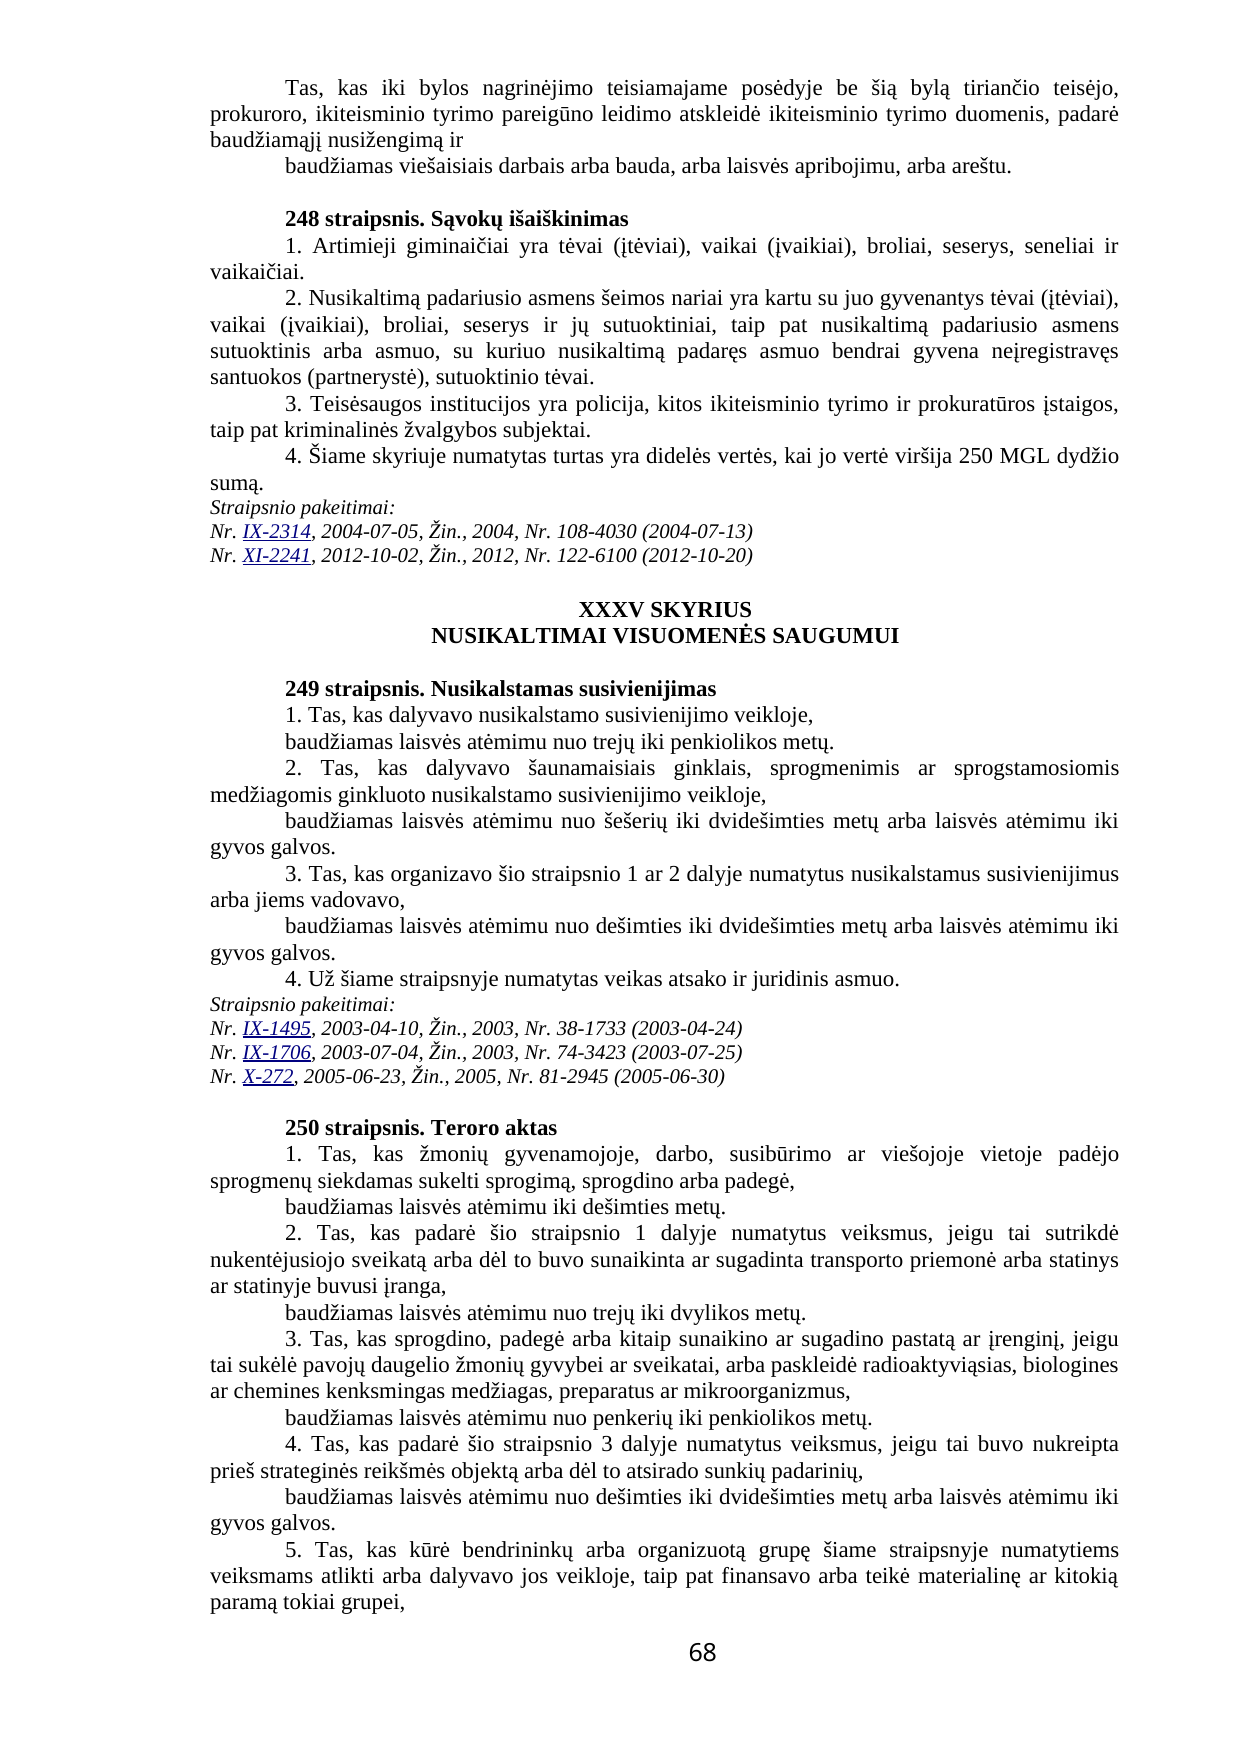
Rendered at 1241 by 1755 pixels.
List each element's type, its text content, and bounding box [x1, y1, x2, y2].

subtitle XXXV SKYRIUS [210, 596, 1120, 622]
text 250 straipsnis. Teroro aktas [210, 1114, 1120, 1140]
text Straipsnio pakeitimai: [210, 991, 1120, 1016]
text 4. Tas, kas padarė šio straipsnio 3 dalyje numatytus veiksmus, jeigu tai buvo nukreipta prieš strateginės reikšmės objektą arba dėl to atsirado sunkių padarinių, [210, 1430, 1120, 1483]
text 1. Tas, kas dalyvavo nusikalstamo susivienijimo veikloje, [210, 702, 1120, 728]
text Nr. XI-2241, 2012-10-02, Žin., 2012, Nr. 122-6100 (2012-10-20) [210, 543, 1120, 567]
text baudžiamas laisvės atėmimu iki dešimties metų. [210, 1193, 1120, 1219]
text 1. Tas, kas žmonių gyvenamojoje, darbo, susibūrimo ar viešojoje vietoje padėjo sprogmenų siekdamas sukelti sprogimą, sprogdino arba padegė, [210, 1140, 1120, 1193]
text NUSIKALTIMAI VISUOMENĖS SAUGUMUI [210, 622, 1120, 649]
text baudžiamas laisvės atėmimu nuo penkerių iki penkiolikos metų. [210, 1404, 1120, 1430]
text 3. Teisėsaugos institucijos yra policija, kitos ikiteisminio tyrimo ir prokuratūros įstaigos, taip pat kriminalinės žvalgybos subjektai. [210, 390, 1120, 442]
text Nr. IX-2314, 2004-07-05, Žin., 2004, Nr. 108-4030 (2004-07-13) [210, 519, 1120, 543]
text 2. Nusikaltimą padariusio asmens šeimos nariai yra kartu su juo gyvenantys tėvai (įtėviai), vaikai (įvaikiai), broliai, seserys ir jų sutuoktiniai, taip pat nusikaltimą padariusio asmens sutuoktinis arba asmuo, su kuriuo nusikaltimą padaręs asmuo bendrai gyvena neįregistravęs santuokos (partnerystė), sutuoktinio tėvai. [210, 284, 1120, 390]
text Tas, kas iki bylos nagrinėjimo teisiamajame posėdyje be šią bylą tiriančio teisėjo, prokuroro, ikiteisminio tyrimo pareigūno leidimo atskleidė ikiteisminio tyrimo duomenis, padarė baudžiamąjį nusižengimą ir [210, 73, 1120, 153]
text 1. Artimieji giminaičiai yra tėvai (įtėviai), vaikai (įvaikiai), broliai, seserys, seneliai ir vaikaičiai. [210, 232, 1120, 284]
text baudžiamas viešaisiais darbais arba bauda, arba laisvės apribojimu, arba areštu. [210, 153, 1120, 179]
text baudžiamas laisvės atėmimu nuo dešimties iki dvidešimties metų arba laisvės atėmimu iki gyvos galvos. [210, 912, 1120, 965]
text baudžiamas laisvės atėmimu nuo šešerių iki dvidešimties metų arba laisvės atėmimu iki gyvos galvos. [210, 807, 1120, 860]
text Straipsnio pakeitimai: [210, 495, 1120, 519]
text baudžiamas laisvės atėmimu nuo trejų iki penkiolikos metų. [210, 728, 1120, 754]
text 2. Tas, kas dalyvavo šaunamaisiais ginklais, sprogmenimis ar sprogstamosiomis medžiagomis ginkluoto nusikalstamo susivienijimo veikloje, [210, 754, 1120, 807]
text baudžiamas laisvės atėmimu nuo trejų iki dvylikos metų. [210, 1298, 1120, 1325]
text 4. Už šiame straipsnyje numatytas veikas atsako ir juridinis asmuo. [210, 965, 1120, 991]
text Nr. X-272, 2005-06-23, Žin., 2005, Nr. 81-2945 (2005-06-30) [210, 1064, 1120, 1088]
text Nr. IX-1495, 2003-04-10, Žin., 2003, Nr. 38-1733 (2003-04-24) [210, 1016, 1120, 1039]
text Nr. IX-1706, 2003-07-04, Žin., 2003, Nr. 74-3423 (2003-07-25) [210, 1039, 1120, 1064]
text 4. Šiame skyriuje numatytas turtas yra didelės vertės, kai jo vertė viršija 250 MGL dydžio sumą. [210, 442, 1120, 495]
text 2. Tas, kas padarė šio straipsnio 1 dalyje numatytus veiksmus, jeigu tai sutrikdė nukentėjusiojo sveikatą arba dėl to buvo sunaikinta ar sugadinta transporto priemonė arba statinys ar statinyje buvusi įranga, [210, 1219, 1120, 1298]
text 3. Tas, kas sprogdino, padegė arba kitaip sunaikino ar sugadino pastatą ar įrenginį, jeigu tai sukėlė pavojų daugelio žmonių gyvybei ar sveikatai, arba paskleidė radioaktyviąsias, biologines ar chemines kenksmingas medžiagas, preparatus ar mikroorganizmus, [210, 1325, 1120, 1404]
text baudžiamas laisvės atėmimu nuo dešimties iki dvidešimties metų arba laisvės atėmimu iki gyvos galvos. [210, 1483, 1120, 1536]
text 249 straipsnis. Nusikalstamas susivienijimas [210, 675, 1120, 702]
text 248 straipsnis. Sąvokų išaiškinimas [210, 205, 1120, 232]
text 3. Tas, kas organizavo šio straipsnio 1 ar 2 dalyje numatytus nusikalstamus susivienijimus arba jiems vadovavo, [210, 860, 1120, 912]
text 5. Tas, kas kūrė bendrininkų arba organizuotą grupę šiame straipsnyje numatytiems veiksmams atlikti arba dalyvavo jos veikloje, taip pat finansavo arba teikė materialinę ar kitokią paramą tokiai grupei, [210, 1536, 1120, 1615]
